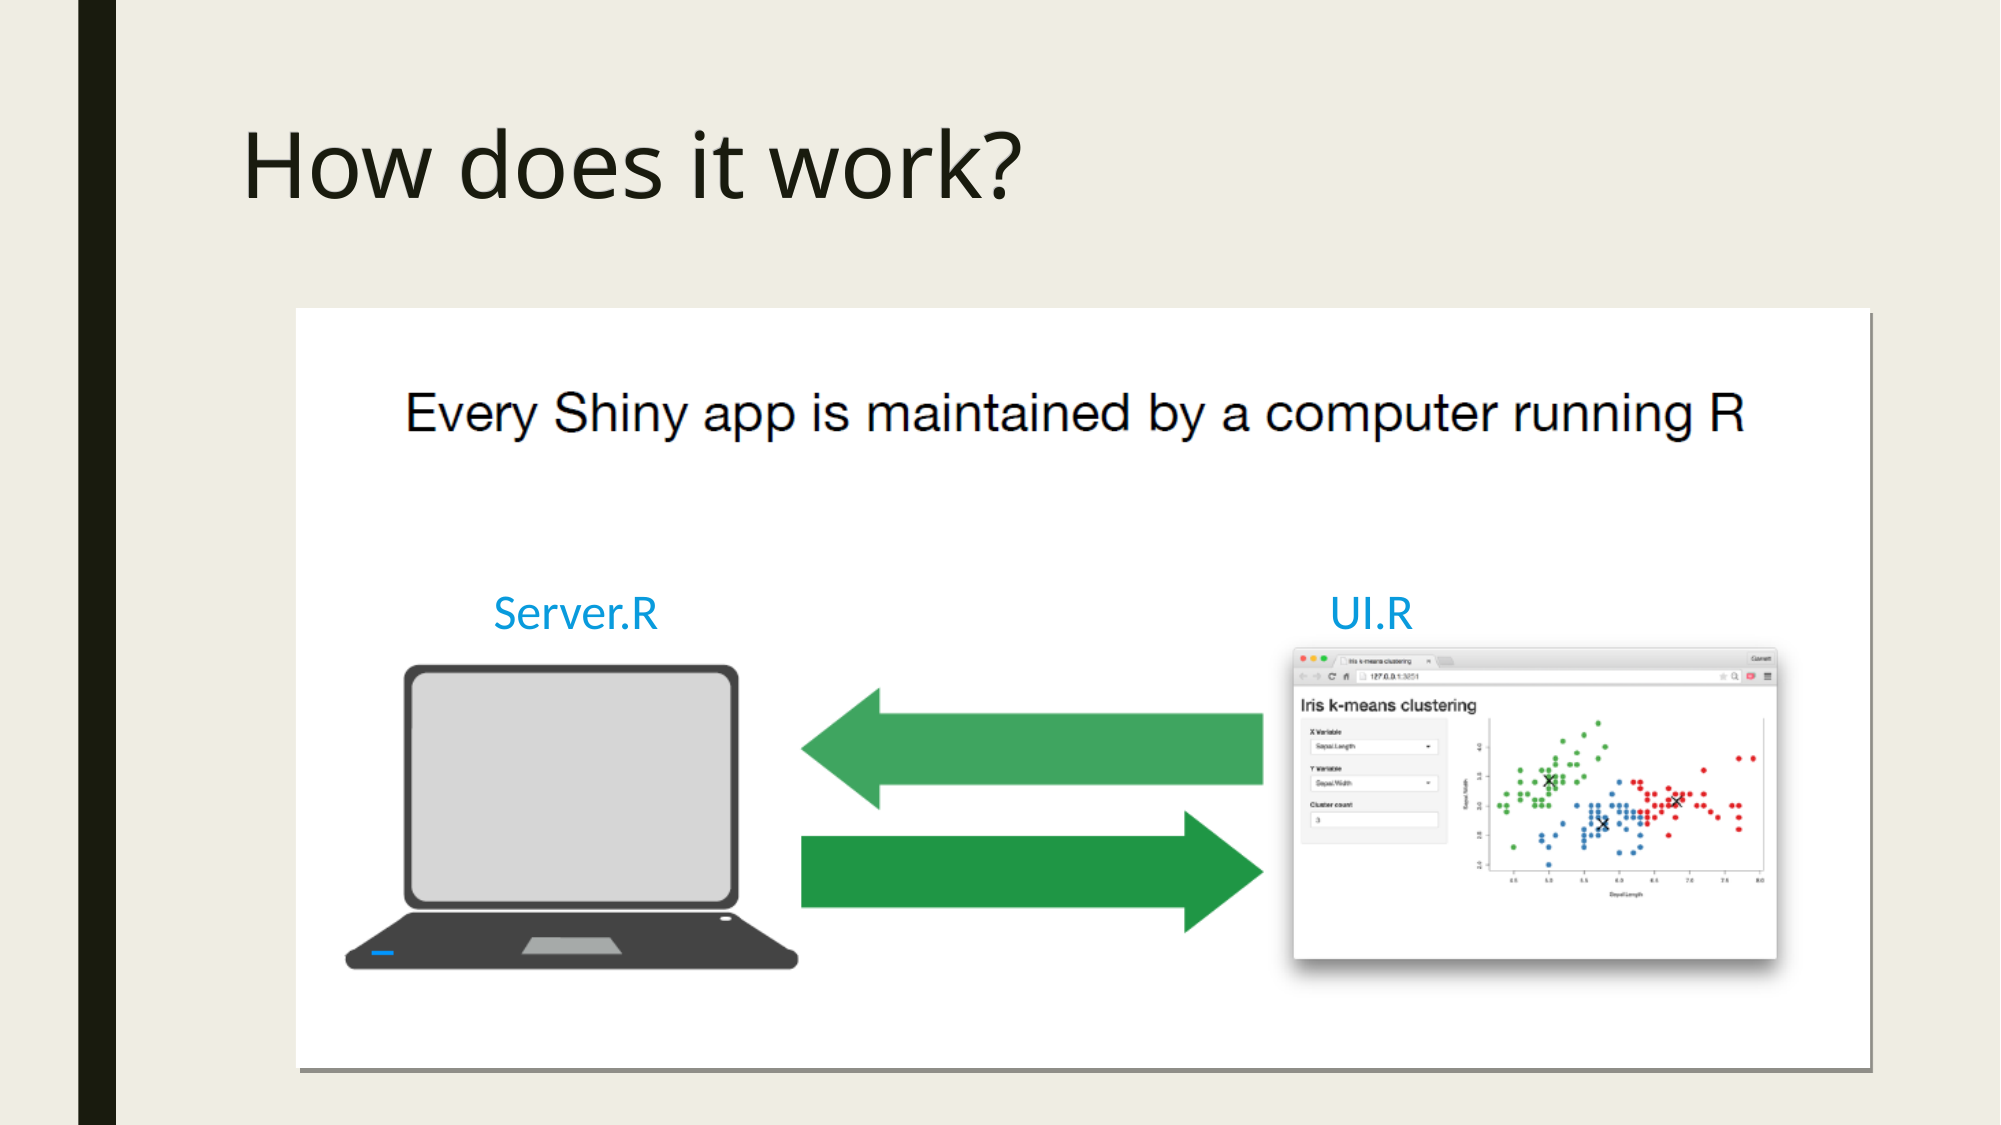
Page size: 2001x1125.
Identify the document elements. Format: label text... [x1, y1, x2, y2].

title How does it work? [225, 112, 1801, 357]
text_box UI.R [1314, 572, 1430, 648]
text_box Server.R [478, 572, 676, 648]
picture [295, 308, 1871, 1068]
